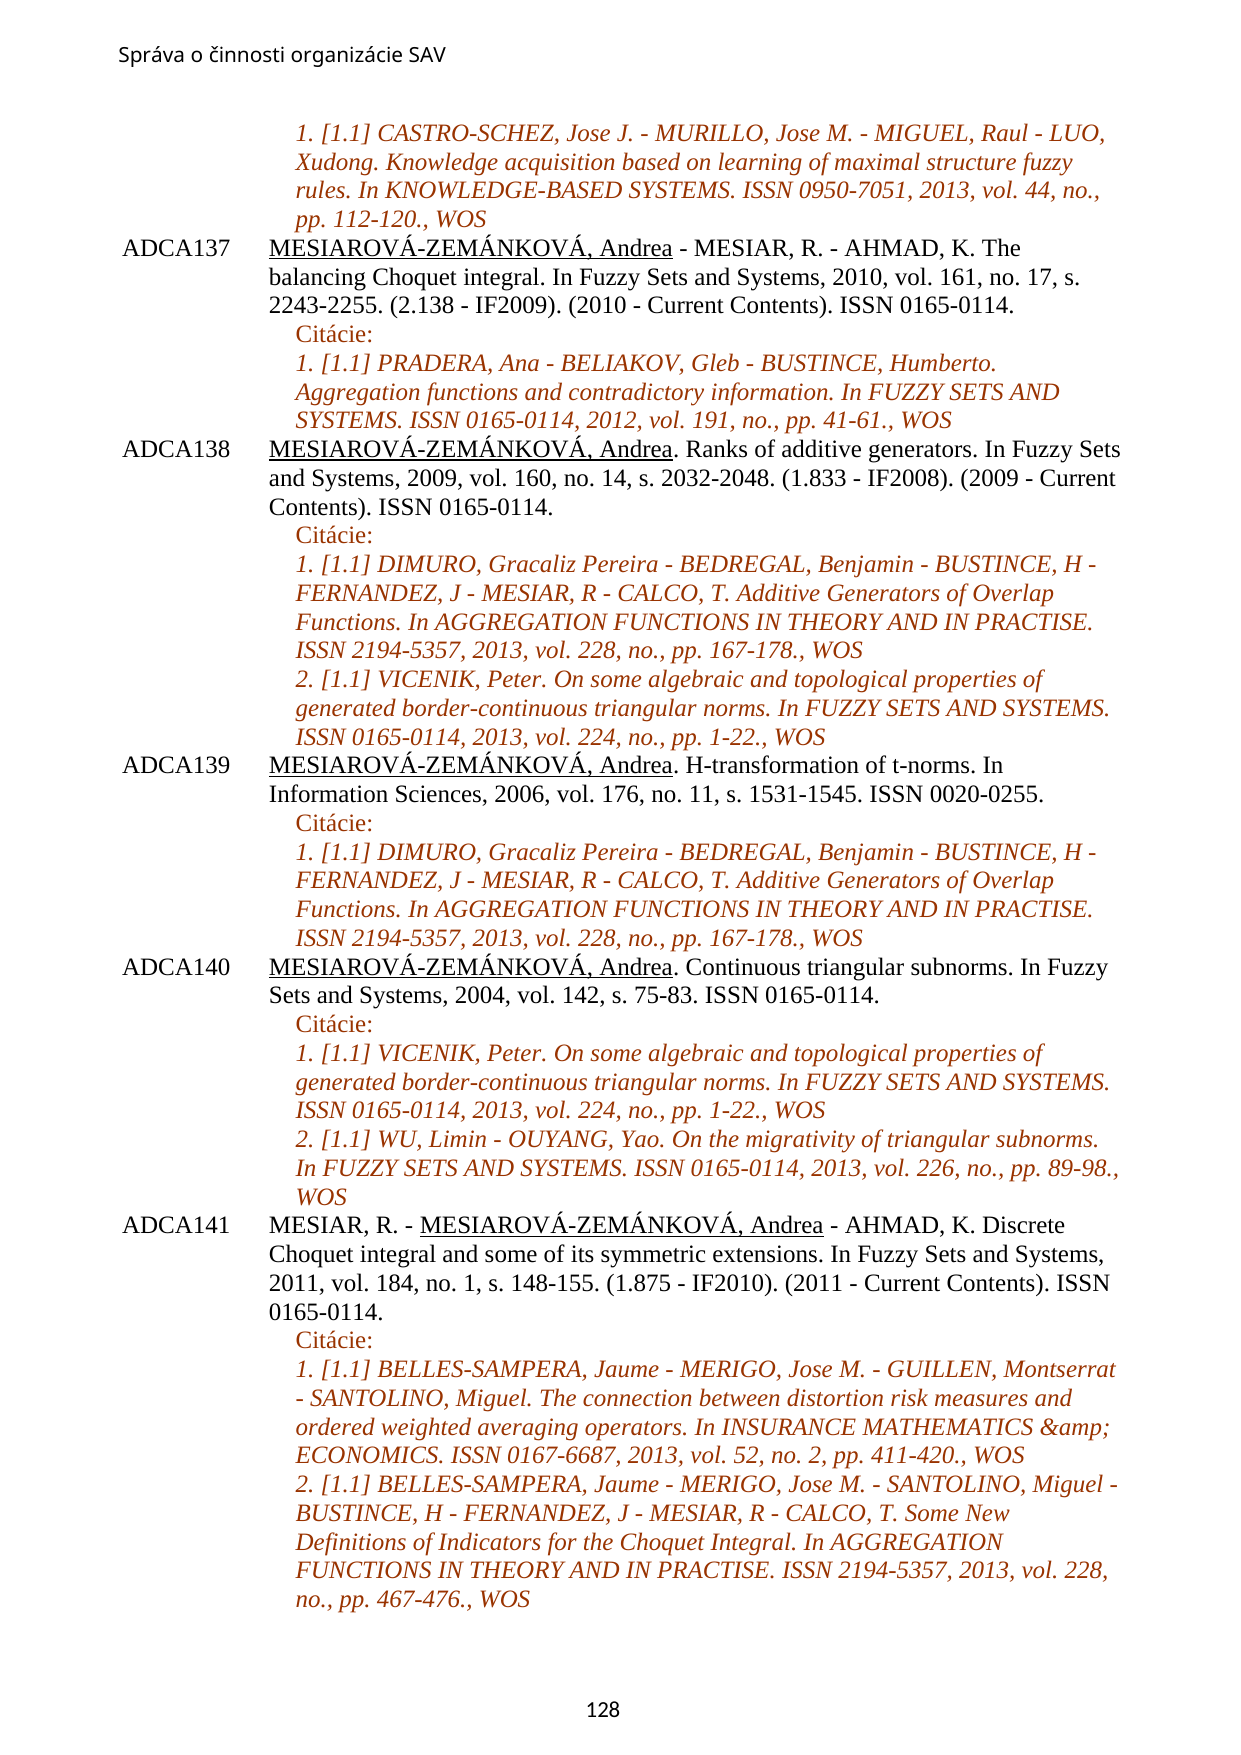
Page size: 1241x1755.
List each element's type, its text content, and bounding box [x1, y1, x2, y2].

table_header ADCA137 [122, 233, 269, 319]
text 2. [1.1] WU, Limin - OUYANG, Yao. On the migrativity of triangular subnorms. In FUZZY SETS AND SYSTEMS. ISSN 0165-0114, 2013, vol. 226, no., pp. 89-98., WOS [295, 1124, 1122, 1211]
text 2. [1.1] BELLES-SAMPERA, Jaume - MERIGO, Jose M. - SANTOLINO, Miguel - BUSTINCE, H - FERNANDEZ, J - MESIAR, R - CALCO, T. Some New Definitions of Indicators for the Choquet Integral. In AGGREGATION FUNCTIONS IN THEORY AND IN PRACTISE. ISSN 2194-5357, 2013, vol. 228, no., pp. 467-476., WOS [295, 1469, 1122, 1613]
table_header MESIAROVÁ-ZEMÁNKOVÁ, Andrea. Ranks of additive generators. In Fuzzy Sets and Systems, 2009, vol. 160, no. 14, s. 2032-2048. (1.833 - IF2008). (2009 - Current Contents). ISSN 0165-0114. [269, 434, 1122, 521]
text 1. [1.1] PRADERA, Ana - BELIAKOV, Gleb - BUSTINCE, Humberto. Aggregation functions and contradictory information. In FUZZY SETS AND SYSTEMS. ISSN 0165-0114, 2012, vol. 191, no., pp. 41-61., WOS [295, 348, 1122, 434]
text 2. [1.1] VICENIK, Peter. On some algebraic and topological properties of generated border-continuous triangular norms. In FUZZY SETS AND SYSTEMS. ISSN 0165-0114, 2013, vol. 224, no., pp. 1-22., WOS [295, 664, 1122, 751]
text 1. [1.1] DIMURO, Gracaliz Pereira - BEDREGAL, Benjamin - BUSTINCE, H - FERNANDEZ, J - MESIAR, R - CALCO, T. Additive Generators of Overlap Functions. In AGGREGATION FUNCTIONS IN THEORY AND IN PRACTISE. ISSN 2194-5357, 2013, vol. 228, no., pp. 167-178., WOS [295, 549, 1122, 664]
text 1. [1.1] BELLES-SAMPERA, Jaume - MERIGO, Jose M. - GUILLEN, Montserrat - SANTOLINO, Miguel. The connection between distortion risk measures and ordered weighted averaging operators. In INSURANCE MATHEMATICS &amp; ECONOMICS. ISSN 0167-6687, 2013, vol. 52, no. 2, pp. 411-420., WOS [295, 1354, 1122, 1469]
table_header MESIAR, R. - MESIAROVÁ-ZEMÁNKOVÁ, Andrea - AHMAD, K. Discrete Choquet integral and some of its symmetric extensions. In Fuzzy Sets and Systems, 2011, vol. 184, no. 1, s. 148-155. (1.875 - IF2010). (2011 - Current Contents). ISSN 0165-0114. [269, 1211, 1122, 1326]
text Citácie: [295, 1009, 1122, 1038]
table_header ADCA138 [122, 434, 269, 521]
text 1. [1.1] VICENIK, Peter. On some algebraic and topological properties of generated border-continuous triangular norms. In FUZZY SETS AND SYSTEMS. ISSN 0165-0114, 2013, vol. 224, no., pp. 1-22., WOS [295, 1038, 1122, 1124]
text Citácie: [295, 521, 1122, 549]
text 1. [1.1] CASTRO-SCHEZ, Jose J. - MURILLO, Jose M. - MIGUEL, Raul - LUO, Xudong. Knowledge acquisition based on learning of maximal structure fuzzy rules. In KNOWLEDGE-BASED SYSTEMS. ISSN 0950-7051, 2013, vol. 44, no., pp. 112-120., WOS [295, 118, 1122, 233]
text Citácie: [295, 319, 1122, 348]
text 1. [1.1] DIMURO, Gracaliz Pereira - BEDREGAL, Benjamin - BUSTINCE, H - FERNANDEZ, J - MESIAR, R - CALCO, T. Additive Generators of Overlap Functions. In AGGREGATION FUNCTIONS IN THEORY AND IN PRACTISE. ISSN 2194-5357, 2013, vol. 228, no., pp. 167-178., WOS [295, 837, 1122, 952]
table_header MESIAROVÁ-ZEMÁNKOVÁ, Andrea. H-transformation of t-norms. In Information Sciences, 2006, vol. 176, no. 11, s. 1531-1545. ISSN 0020-0255. [269, 751, 1122, 808]
table_header ADCA140 [122, 952, 269, 1009]
table_header MESIAROVÁ-ZEMÁNKOVÁ, Andrea. Continuous triangular subnorms. In Fuzzy Sets and Systems, 2004, vol. 142, s. 75-83. ISSN 0165-0114. [269, 952, 1122, 1009]
table_header ADCA139 [122, 751, 269, 808]
table_header MESIAROVÁ-ZEMÁNKOVÁ, Andrea - MESIAR, R. - AHMAD, K. The balancing Choquet integral. In Fuzzy Sets and Systems, 2010, vol. 161, no. 17, s. 2243-2255. (2.138 - IF2009). (2010 - Current Contents). ISSN 0165-0114. [269, 233, 1122, 319]
table_header ADCA141 [122, 1211, 269, 1326]
text Citácie: [295, 808, 1122, 837]
text Citácie: [295, 1326, 1122, 1354]
